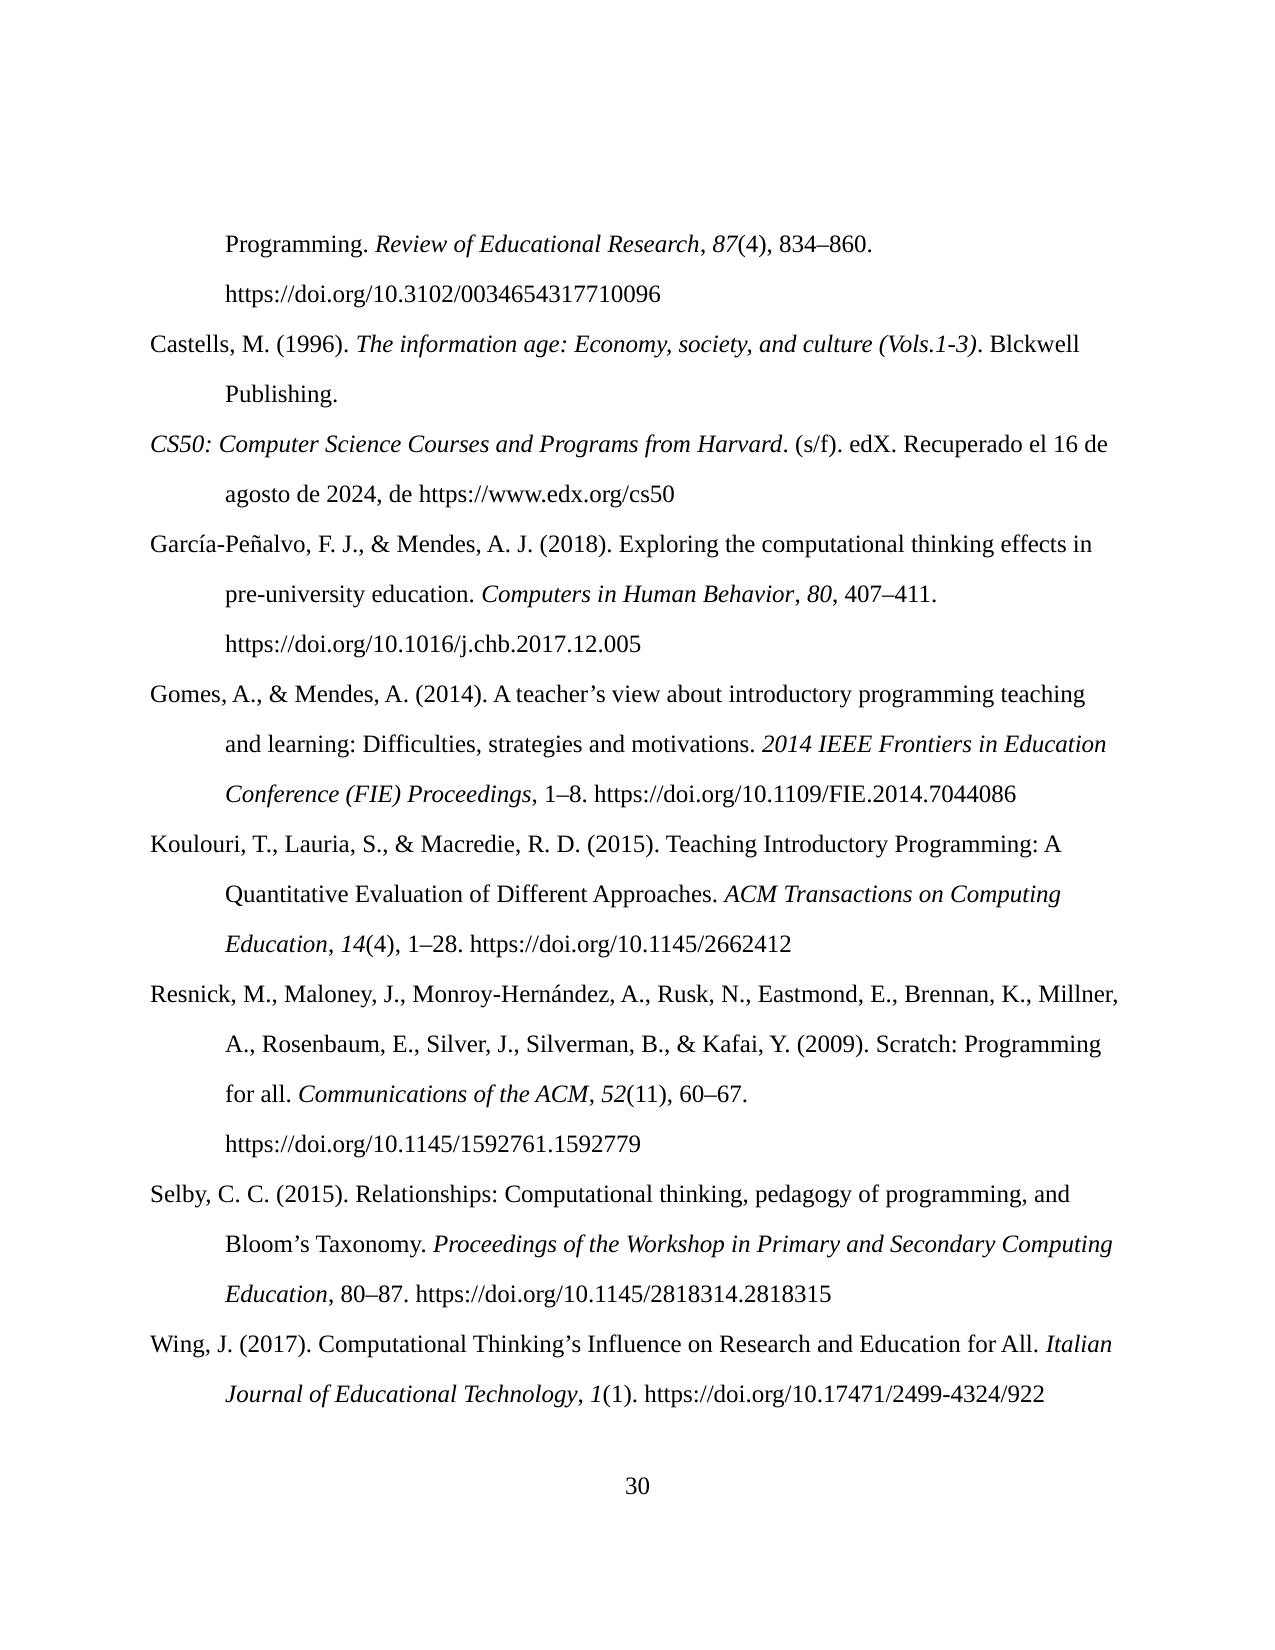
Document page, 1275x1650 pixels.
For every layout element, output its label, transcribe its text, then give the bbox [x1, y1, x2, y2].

text Castells, M. (1996). The information age: Economy, society, and culture (Vols.1-3). Blckwell Publishing. [150, 308, 1125, 408]
text Wing, J. (2017). Computational Thinking’s Influence on Research and Education for All. Italian Journal of Educational Technology, 1(1). https://doi.org/10.17471/2499-4324/922 [150, 1308, 1125, 1408]
text Koulouri, T., Lauria, S., & Macredie, R. D. (2015). Teaching Introductory Programming: A Quantitative Evaluation of Different Approaches. ACM Transactions on Computing Education, 14(4), 1–28. https://doi.org/10.1145/2662412 [150, 808, 1125, 958]
text Selby, C. C. (2015). Relationships: Computational thinking, pedagogy of programming, and Bloom’s Taxonomy. Proceedings of the Workshop in Primary and Secondary Computing Education, 80–87. https://doi.org/10.1145/2818314.2818315 [150, 1158, 1125, 1308]
text García-Peñalvo, F. J., & Mendes, A. J. (2018). Exploring the computational thinking effects in pre-university education. Computers in Human Behavior, 80, 407–411. https://doi.org/10.1016/j.chb.2017.12.005 [150, 508, 1125, 658]
text CS50: Computer Science Courses and Programs from Harvard. (s/f). edX. Recuperado el 16 de agosto de 2024, de https://www.edx.org/cs50 [150, 408, 1125, 508]
text Resnick, M., Maloney, J., Monroy-Hernández, A., Rusk, N., Eastmond, E., Brennan, K., Millner, A., Rosenbaum, E., Silver, J., Silverman, B., & Kafai, Y. (2009). Scratch: Programming for all. Communications of the ACM, 52(11), 60–67. https://doi.org/10.1145/1592761.1592779 [150, 958, 1125, 1158]
text Gomes, A., & Mendes, A. (2014). A teacher’s view about introductory programming teaching and learning: Difficulties, strategies and motivations. 2014 IEEE Frontiers in Education Conference (FIE) Proceedings, 1–8. https://doi.org/10.1109/FIE.2014.7044086 [150, 658, 1125, 808]
text Programming. Review of Educational Research, 87(4), 834–860. https://doi.org/10.3102/0034654317710096 [150, 208, 1125, 308]
